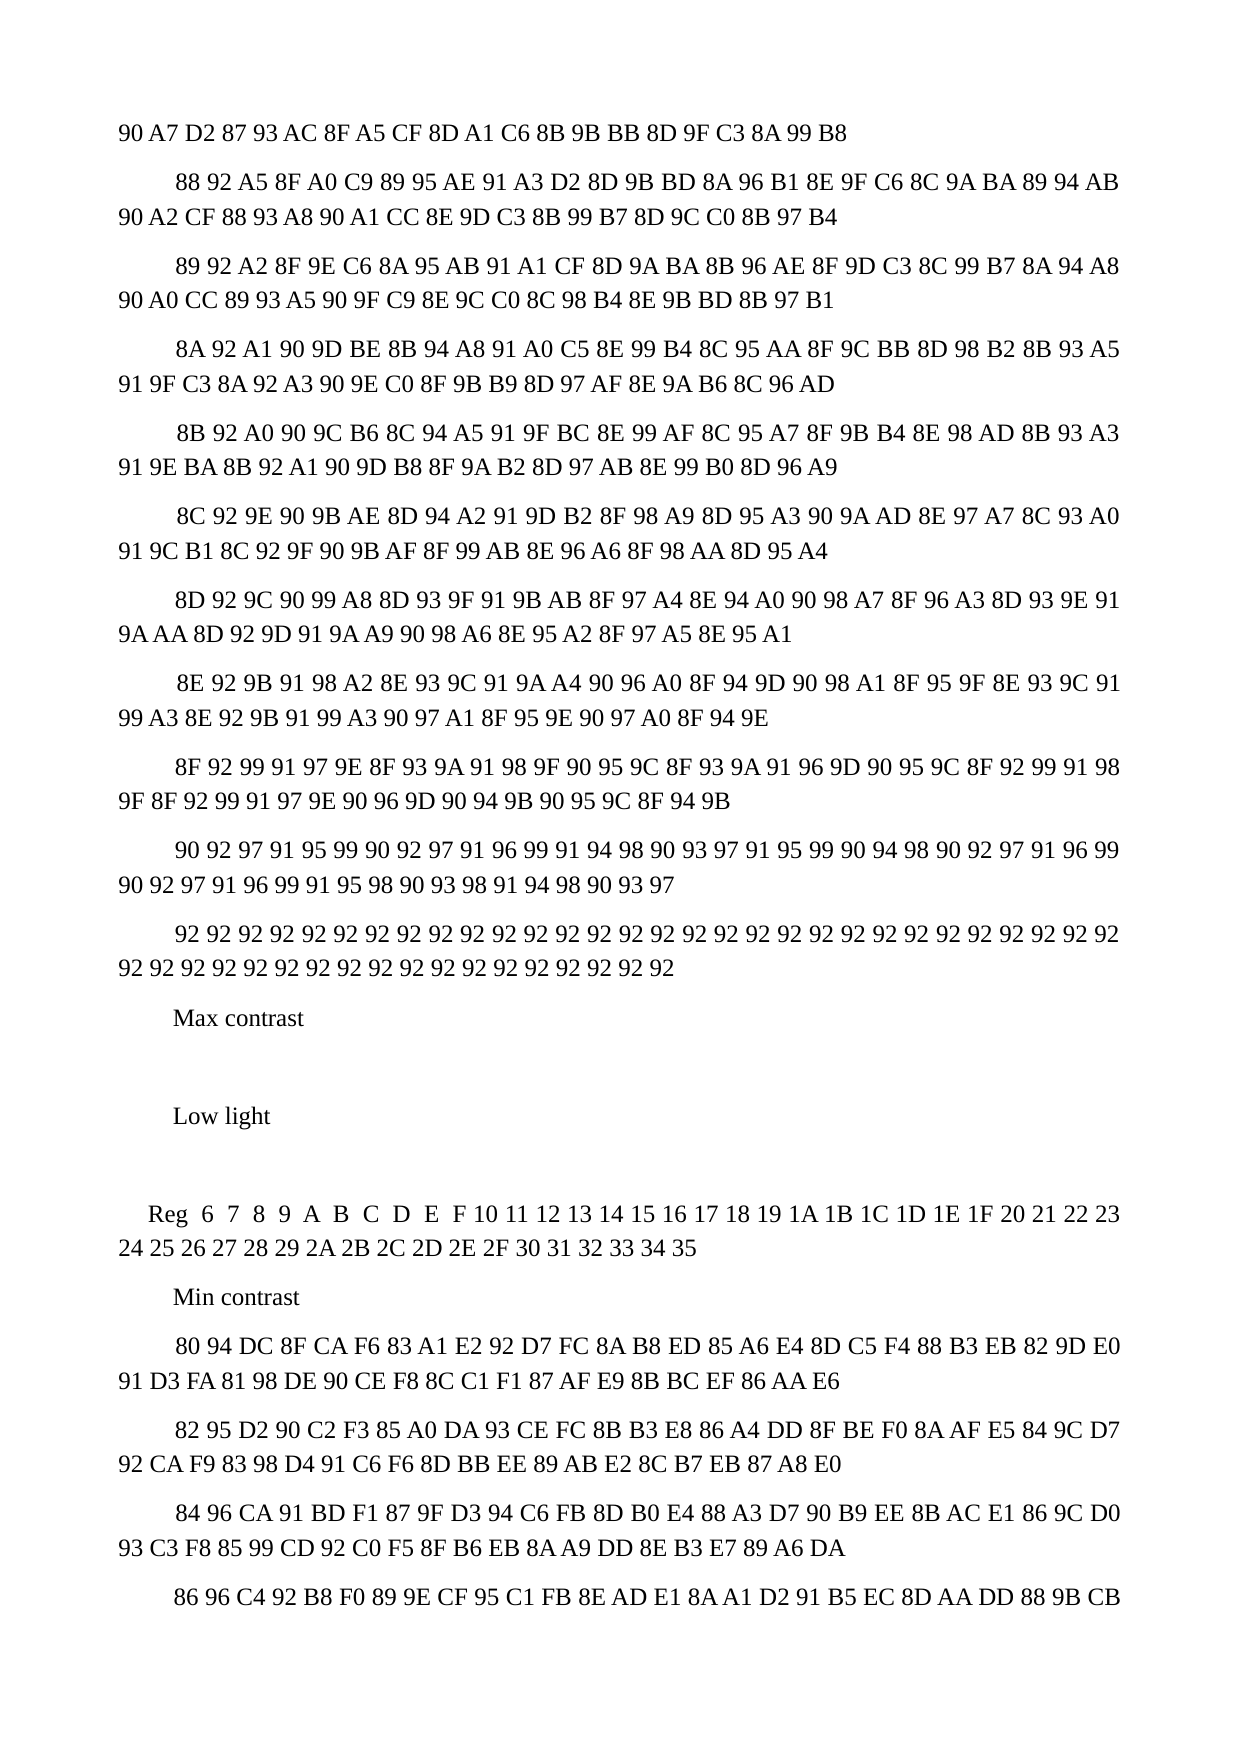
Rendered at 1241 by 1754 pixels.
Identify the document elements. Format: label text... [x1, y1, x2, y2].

text 88 92 A5 8F A0 C9 89 95 AE 91 A3 D2 8D 9B BD 8A 96 B1 8E 9F C6 8C 9A BA 89 94 AB 90 A2 CF 88 93 A8 90 A1 CC 8E 9D C3 8B 99 B7 8D 9C C0 8B 97 B4 [118, 167, 1122, 230]
text 84 96 CA 91 BD F1 87 9F D3 94 C6 FB 8D B0 E4 88 A3 D7 90 B9 EE 8B AC E1 86 9C D0 93 C3 F8 85 99 CD 92 C0 F5 8F B6 EB 8A A9 DD 8E B3 E7 89 A6 DA [118, 1498, 1122, 1562]
text 90 92 97 91 95 99 90 92 97 91 96 99 91 94 98 90 93 97 91 95 99 90 94 98 90 92 97 91 96 99 90 92 97 91 96 99 91 95 98 90 93 98 91 94 98 90 93 97 [118, 836, 1122, 899]
text 8A 92 A1 90 9D BE 8B 94 A8 91 A0 C5 8E 99 B4 8C 95 AA 8F 9C BB 8D 98 B2 8B 93 A5 91 9F C3 8A 92 A3 90 9E C0 8F 9B B9 8D 97 AF 8E 9A B6 8C 96 AD [118, 334, 1122, 397]
text 8F 92 99 91 97 9E 8F 93 9A 91 98 9F 90 95 9C 8F 93 9A 91 96 9D 90 95 9C 8F 92 99 91 98 9F 8F 92 99 91 97 9E 90 96 9D 90 94 9B 90 95 9C 8F 94 9B [118, 752, 1122, 815]
text 8B 92 A0 90 9C B6 8C 94 A5 91 9F BC 8E 99 AF 8C 95 A7 8F 9B B4 8E 98 AD 8B 93 A3 91 9E BA 8B 92 A1 90 9D B8 8F 9A B2 8D 97 AB 8E 99 B0 8D 96 A9 [118, 418, 1122, 481]
text 92 92 92 92 92 92 92 92 92 92 92 92 92 92 92 92 92 92 92 92 92 92 92 92 92 92 92 92 92 92 92 92 92 92 92 92 92 92 92 92 92 92 92 92 92 92 92 92 [118, 919, 1122, 982]
text 8E 92 9B 91 98 A2 8E 93 9C 91 9A A4 90 96 A0 8F 94 9D 90 98 A1 8F 95 9F 8E 93 9C 91 99 A3 8E 92 9B 91 99 A3 90 97 A1 8F 95 9E 90 97 A0 8F 94 9E [118, 668, 1122, 732]
text Min contrast [118, 1282, 1122, 1311]
text 86 96 C4 92 B8 F0 89 9E CF 95 C1 FB 8E AD E1 8A A1 D2 91 B5 EC 8D AA DD 88 9B CB [118, 1582, 1122, 1611]
text Low light [118, 1101, 1122, 1129]
text 90 A7 D2 87 93 AC 8F A5 CF 8D A1 C6 8B 9B BB 8D 9F C3 8A 99 B8 [118, 118, 1122, 147]
text Reg 6 7 8 9 A B C D E F 10 11 12 13 14 15 16 17 18 19 1A 1B 1C 1D 1E 1F 20 21 22 23 24 25 26 27 28 29 2A 2B 2C 2D 2E 2F 30 31 32 33 34 35 [118, 1199, 1122, 1262]
text 80 94 DC 8F CA F6 83 A1 E2 92 D7 FC 8A B8 ED 85 A6 E4 8D C5 F4 88 B3 EB 82 9D E0 91 D3 FA 81 98 DE 90 CE F8 8C C1 F1 87 AF E9 8B BC EF 86 AA E6 [118, 1331, 1122, 1395]
text Max contrast [118, 1003, 1122, 1031]
text 8D 92 9C 90 99 A8 8D 93 9F 91 9B AB 8F 97 A4 8E 94 A0 90 98 A7 8F 96 A3 8D 93 9E 91 9A AA 8D 92 9D 91 9A A9 90 98 A6 8E 95 A2 8F 97 A5 8E 95 A1 [118, 585, 1122, 648]
text 8C 92 9E 90 9B AE 8D 94 A2 91 9D B2 8F 98 A9 8D 95 A3 90 9A AD 8E 97 A7 8C 93 A0 91 9C B1 8C 92 9F 90 9B AF 8F 99 AB 8E 96 A6 8F 98 AA 8D 95 A4 [118, 501, 1122, 564]
text 82 95 D2 90 C2 F3 85 A0 DA 93 CE FC 8B B3 E8 86 A4 DD 8F BE F0 8A AF E5 84 9C D7 92 CA F9 83 98 D4 91 C6 F6 8D BB EE 89 AB E2 8C B7 EB 87 A8 E0 [118, 1415, 1122, 1478]
text 89 92 A2 8F 9E C6 8A 95 AB 91 A1 CF 8D 9A BA 8B 96 AE 8F 9D C3 8C 99 B7 8A 94 A8 90 A0 CC 89 93 A5 90 9F C9 8E 9C C0 8C 98 B4 8E 9B BD 8B 97 B1 [118, 251, 1122, 314]
